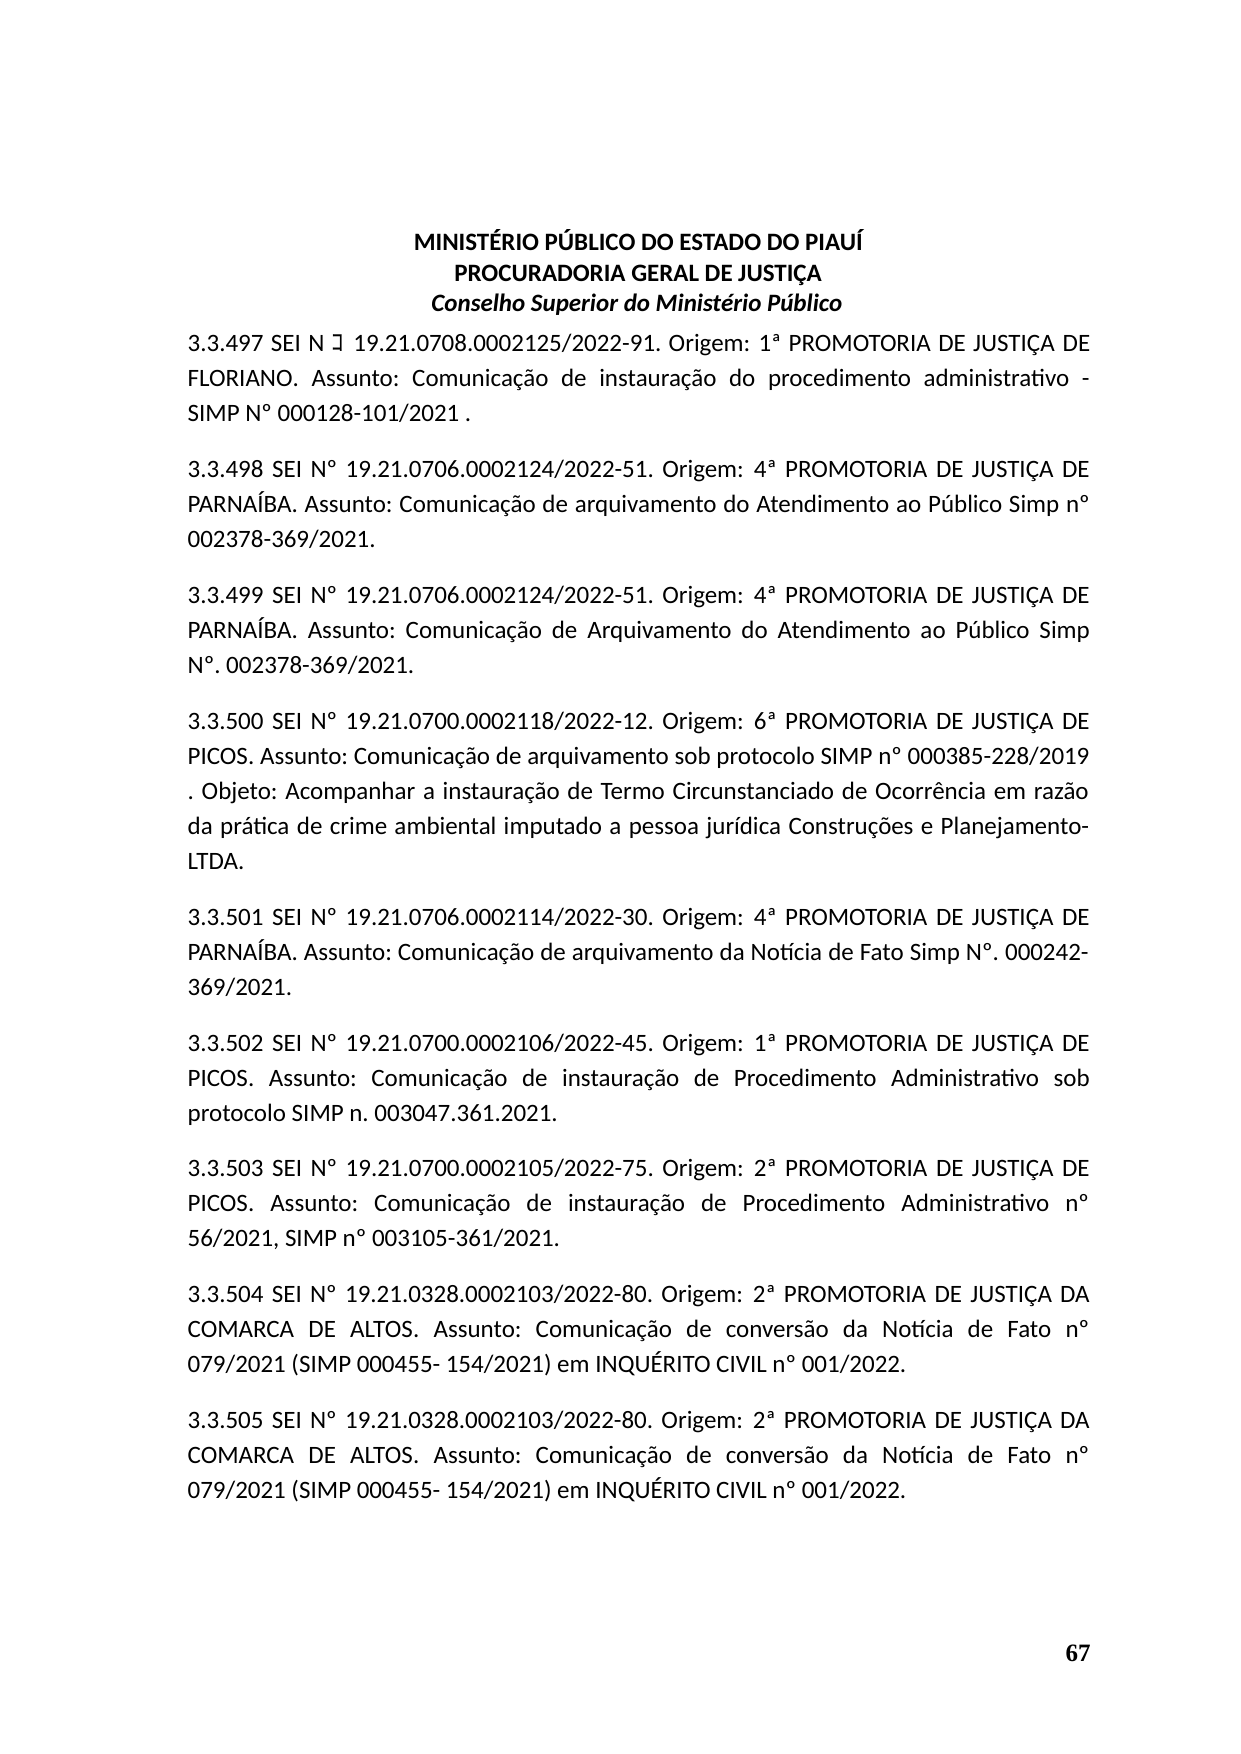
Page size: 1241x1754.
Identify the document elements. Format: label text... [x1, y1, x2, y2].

text 3.3.505 SEI Nº 19.21.0328.0002103/2022-80. Origem: 2ª PROMOTORIA DE JUSTIÇA DA COMARCA DE ALTOS. Assunto: Comunicação de conversão da Notícia de Fato nº 079/2021 (SIMP 000455- 154/2021) em INQUÉRITO CIVIL nº 001/2022. [187, 1404, 1090, 1505]
text 3.3.504 SEI Nº 19.21.0328.0002103/2022-80. Origem: 2ª PROMOTORIA DE JUSTIÇA DA COMARCA DE ALTOS. Assunto: Comunicação de conversão da Notícia de Fato nº 079/2021 (SIMP 000455- 154/2021) em INQUÉRITO CIVIL nº 001/2022. [187, 1278, 1090, 1379]
text 3.3.502 SEI Nº 19.21.0700.0002106/2022-45. Origem: 1ª PROMOTORIA DE JUSTIÇA DE PICOS. Assunto: Comunicação de instauração de Procedimento Administrativo sob protocolo SIMP n. 003047.361.2021. [187, 1027, 1090, 1127]
text 3.3.499 SEI Nº 19.21.0706.0002124/2022-51. Origem: 4ª PROMOTORIA DE JUSTIÇA DE PARNAÍBA. Assunto: Comunicação de Arquivamento do Atendimento ao Público Simp Nº. 002378-369/2021. [187, 579, 1090, 680]
text 3.3.500 SEI Nº 19.21.0700.0002118/2022-12. Origem: 6ª PROMOTORIA DE JUSTIÇA DE PICOS. Assunto: Comunicação de arquivamento sob protocolo SIMP nº 000385-228/2019 . Objeto: Acompanhar a instauração de Termo Circunstanciado de Ocorrência em razão da prática de crime ambiental imputado a pessoa jurídica Construções e Planejamento-LTDA. [187, 705, 1090, 876]
text 3.3.501 SEI Nº 19.21.0706.0002114/2022-30. Origem: 4ª PROMOTORIA DE JUSTIÇA DE PARNAÍBA. Assunto: Comunicação de arquivamento da Notícia de Fato Simp Nº. 000242-369/2021. [187, 901, 1090, 1001]
text 3.3.497 SEI Nｺ 19.21.0708.0002125/2022-91. Origem: 1ª PROMOTORIA DE JUSTIÇA DE FLORIANO. Assunto: Comunicação de instauração do procedimento administrativo - SIMP Nº 000128-101/2021 . [187, 327, 1090, 428]
text 3.3.503 SEI Nº 19.21.0700.0002105/2022-75. Origem: 2ª PROMOTORIA DE JUSTIÇA DE PICOS. Assunto: Comunicação de instauração de Procedimento Administrativo nº 56/2021, SIMP nº 003105-361/2021. [187, 1152, 1090, 1253]
text 3.3.498 SEI Nº 19.21.0706.0002124/2022-51. Origem: 4ª PROMOTORIA DE JUSTIÇA DE PARNAÍBA. Assunto: Comunicação de arquivamento do Atendimento ao Público Simp nº 002378-369/2021. [187, 453, 1090, 554]
